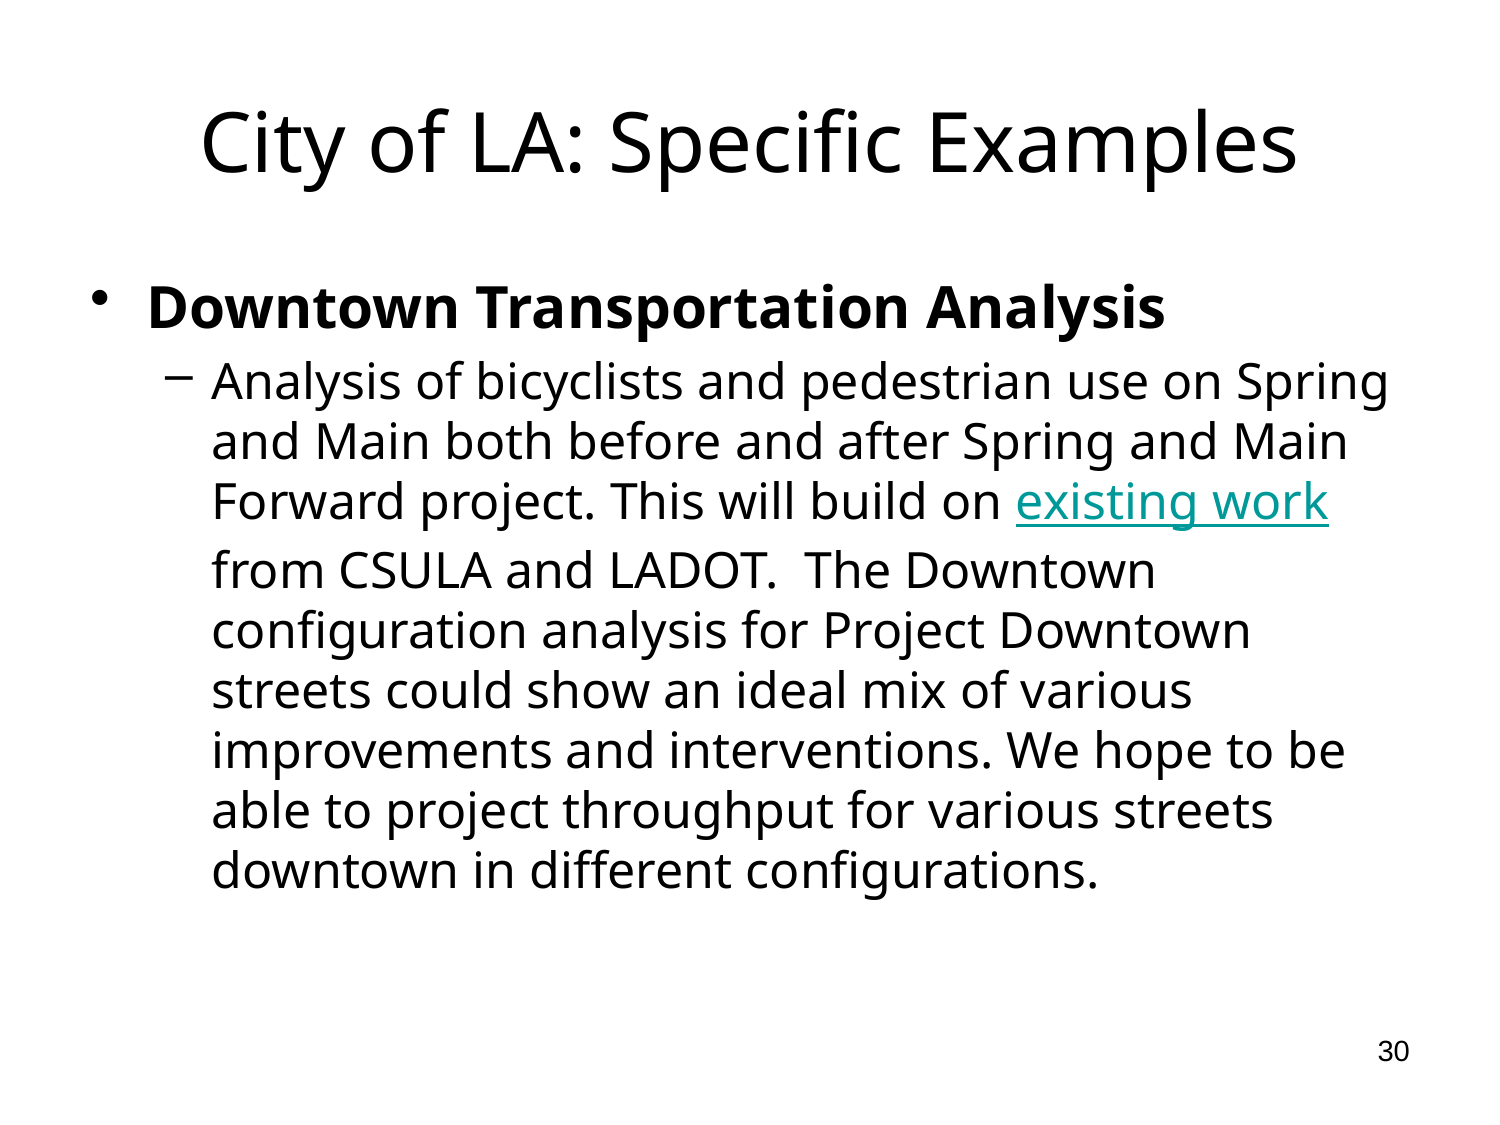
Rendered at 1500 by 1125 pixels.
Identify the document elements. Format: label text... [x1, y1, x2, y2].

slide_number [1074, 1024, 1425, 1103]
list Downtown Transportation Analysis Analysis of bicyclists and pedestrian use on Spring and Main both before and after Spring and Main Forward project. This will build on existing work from CSULA and LADOT. The Downtown configuration analysis for Project Downtown streets could show an ideal mix of various improvements and interventions. We hope to be able to project throughput for various streets downtown in different configurations. [75, 262, 1425, 1005]
title City of LA: Specific Examples [75, 45, 1425, 233]
